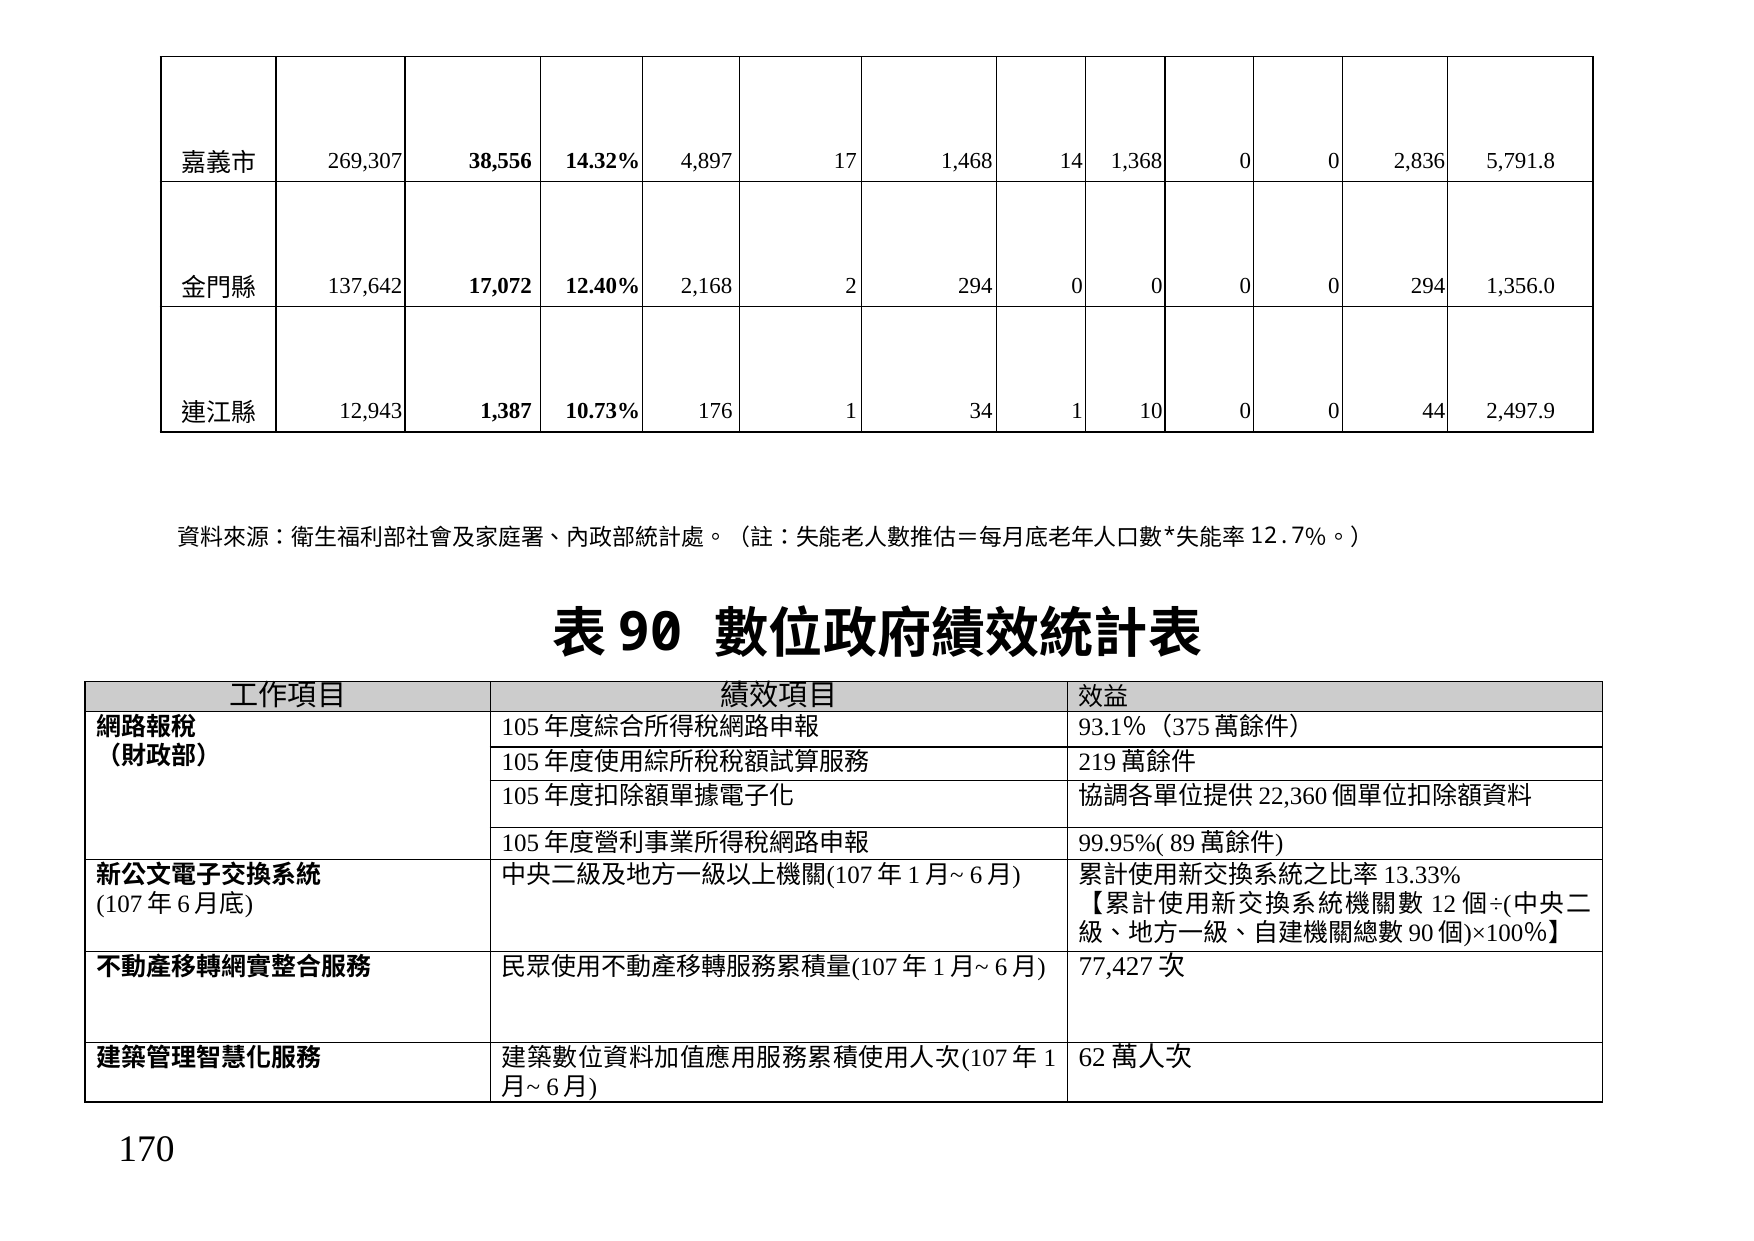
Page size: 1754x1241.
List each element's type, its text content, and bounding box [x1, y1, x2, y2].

table_cell 0 [1254, 57, 1342, 181]
table_cell 176 [643, 307, 739, 431]
table_cell 2,836 [1343, 57, 1447, 181]
table_header 效益 [1068, 682, 1602, 711]
table_cell 新公文電子交換系統 (107年6月底) [86, 860, 490, 951]
table_cell 105年度綜合所得稅網路申報 [491, 712, 1067, 746]
table_cell 17 [740, 57, 861, 181]
table_cell 0 [1166, 307, 1253, 431]
table_cell 0 [1166, 57, 1253, 181]
table_cell 1,368 [1086, 57, 1164, 181]
table_cell 建築數位資料加值應用服務累積使用人次(107年1月~ 6月) [491, 1043, 1067, 1101]
table_cell 0 [1166, 182, 1253, 306]
table_cell 105年度使用綜所稅稅額試算服務 [491, 748, 1067, 780]
table_cell 建築管理智慧化服務 [86, 1043, 490, 1101]
table_header 績效項目 [491, 682, 1067, 711]
table_cell 累計使用新交換系統之比率13.33% 【累計使用新交換系統機關數12個÷(中央二級、地方一級、自建機關總數90個)×100％】 [1068, 860, 1602, 951]
table_cell 0 [1254, 182, 1342, 306]
table_cell 105年度營利事業所得稅網路申報 [491, 828, 1067, 859]
table_cell 17,072 [406, 182, 540, 306]
table_cell 1,356.0 [1448, 182, 1592, 306]
table_cell 93.1％（375萬餘件） [1068, 712, 1602, 746]
table_cell 34 [862, 307, 996, 431]
table_cell 12.40% [541, 182, 642, 306]
table_cell 1 [997, 307, 1085, 431]
subtitle 表90 數位政府績效統計表 [118, 556, 1636, 681]
table_cell 1,468 [862, 57, 996, 181]
table_cell 網路報稅 （財政部） [86, 712, 490, 859]
table_cell 2 [740, 182, 861, 306]
table_cell 14.32% [541, 57, 642, 181]
table_cell 10 [1086, 307, 1164, 431]
table_cell 219萬餘件 [1068, 748, 1602, 780]
table_cell 38,556 [406, 57, 540, 181]
table_cell 0 [997, 182, 1085, 306]
table_cell 1 [740, 307, 861, 431]
table_cell 0 [1254, 307, 1342, 431]
table_cell 2,497.9 [1448, 307, 1592, 431]
table_cell 4,897 [643, 57, 739, 181]
table_cell 44 [1343, 307, 1447, 431]
table_cell 294 [862, 182, 996, 306]
table_cell 77,427次 [1068, 952, 1602, 1042]
table_cell 嘉義市 [162, 57, 275, 181]
table_cell 協調各單位提供22,360個單位扣除額資料 [1068, 781, 1602, 827]
table_cell 99.95%( 89萬餘件) [1068, 828, 1602, 859]
table_cell 5,791.8 [1448, 57, 1592, 181]
table_cell 14 [997, 57, 1085, 181]
table_cell 2,168 [643, 182, 739, 306]
table_cell 269,307 [277, 57, 404, 181]
table_cell 連江縣 [162, 307, 275, 431]
table_cell 12,943 [277, 307, 404, 431]
table_cell 137,642 [277, 182, 404, 306]
table_cell 10.73% [541, 307, 642, 431]
table_cell 0 [1086, 182, 1164, 306]
table_cell 民眾使用不動產移轉服務累積量(107年1月~ 6月) [491, 952, 1067, 1042]
table_cell 1,387 [406, 307, 540, 431]
table_cell 294 [1343, 182, 1447, 306]
text 資料來源：衛生福利部社會及家庭署、內政部統計處。（註：失能老人數推估＝每月底老年人口數*失能率12.7％。） [177, 493, 1636, 556]
table_cell 62萬人次 [1068, 1043, 1602, 1101]
table_header 工作項目 [86, 682, 490, 711]
table_cell 不動產移轉網實整合服務 [86, 952, 490, 1042]
table_cell 中央二級及地方一級以上機關(107年1月~ 6月) [491, 860, 1067, 951]
table_cell 105年度扣除額單據電子化 [491, 781, 1067, 827]
table_cell 金門縣 [162, 182, 275, 306]
